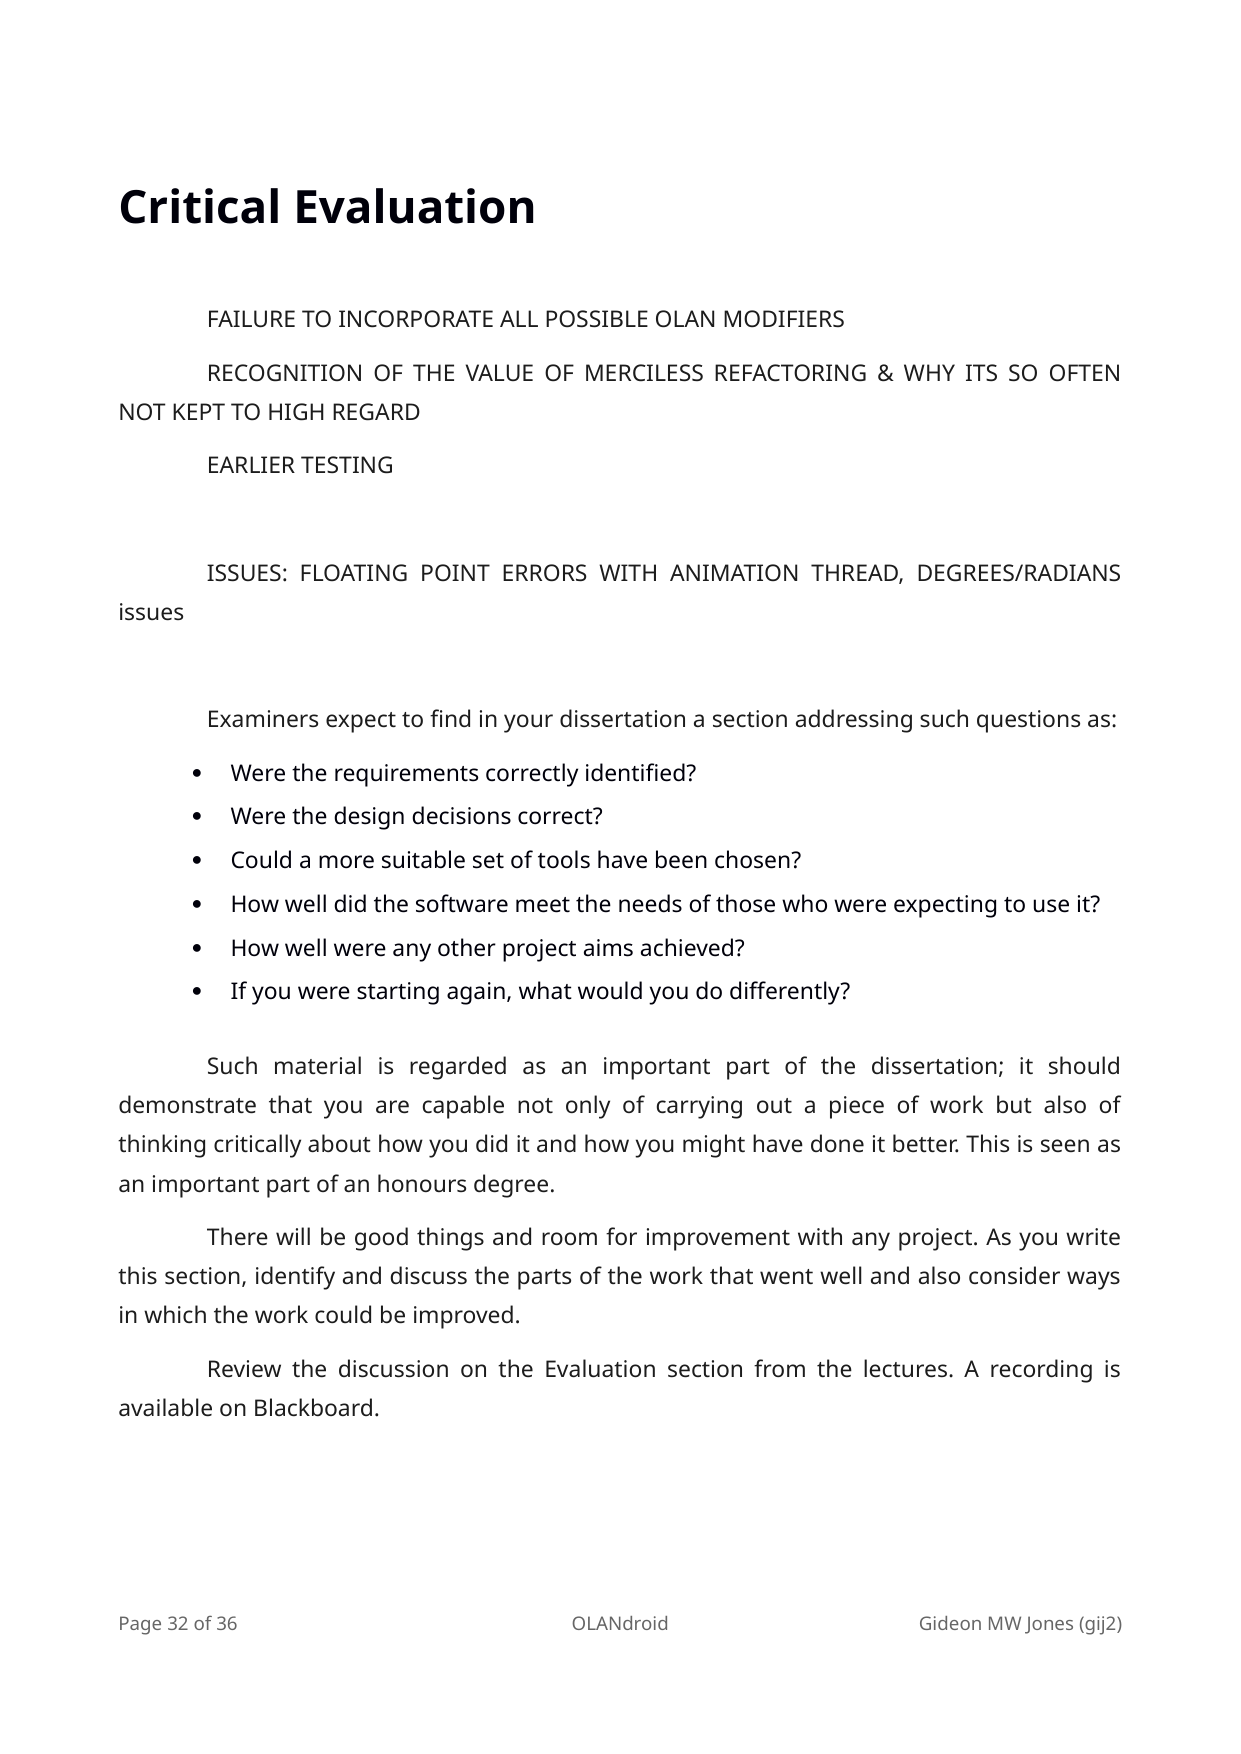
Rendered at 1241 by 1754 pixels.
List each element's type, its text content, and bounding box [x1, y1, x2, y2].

text There will be good things and room for improvement with any project. As you write this section, identify and discuss the parts of the work that went well and also consider ways in which the work could be improved. [118, 1221, 1122, 1331]
list How well were any other project aims achieved? [193, 932, 1122, 963]
list How well did the software meet the needs of those who were expecting to use it? [193, 888, 1122, 919]
text Such material is regarded as an important part of the dissertation; it should demonstrate that you are capable not only of carrying out a piece of work but also of thinking critically about how you did it and how you might have done it better. This is seen as an important part of an honours degree. [118, 1050, 1122, 1199]
text ISSUES: FLOATING POINT ERRORS WITH ANIMATION THREAD, DEGREES/RADIANS issues [118, 557, 1122, 627]
text RECOGNITION OF THE VALUE OF MERCILESS REFACTORING & WHY ITS SO OFTEN NOT KEPT TO HIGH REGARD [118, 357, 1122, 427]
list Were the requirements correctly identified? [193, 757, 1122, 788]
text EARLIER TESTING [118, 449, 1122, 481]
list Were the design decisions correct? [193, 800, 1122, 832]
text Review the discussion on the Evaluation section from the lectures. A recording is available on Blackboard. [118, 1353, 1122, 1423]
list Could a more suitable set of tools have been chosen? [193, 844, 1122, 875]
list If you were starting again, what would you do differently? [193, 975, 1122, 1007]
text Examiners expect to find in your dissertation a section addressing such questions as: [118, 703, 1122, 734]
text FAILURE TO INCORPORATE ALL POSSIBLE OLAN MODIFIERS [118, 303, 1122, 334]
subtitle Critical Evaluation [118, 174, 1122, 237]
